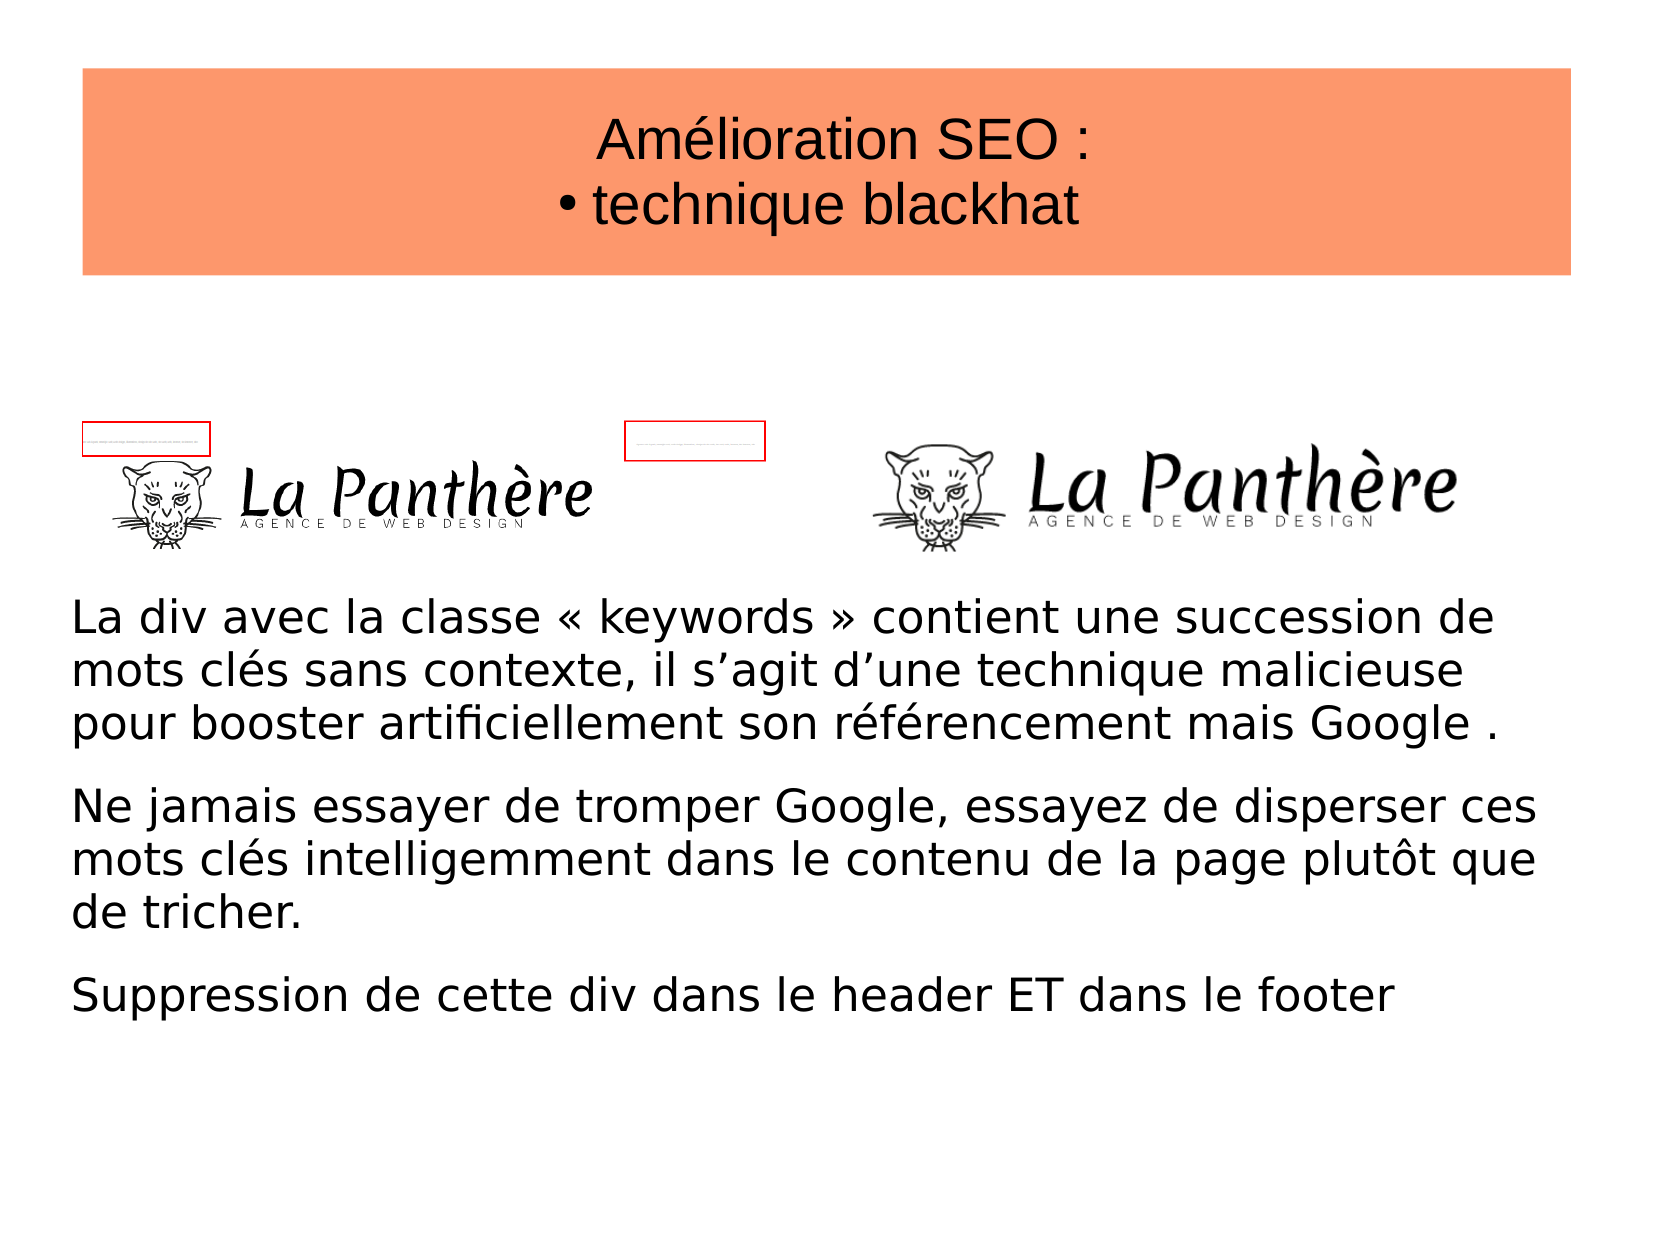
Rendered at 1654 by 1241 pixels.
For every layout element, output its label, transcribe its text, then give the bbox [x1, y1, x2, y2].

picture [845, 387, 1572, 583]
list La div avec la classe « keywords » contient une succession de mots clés sans contexte, il s’agit d’une technique malicieuse pour booster artificiellement son référencement mais Google . Ne jamais essayer de tromper Google, essayez de disperser ces mots clés intelligemment dans le contenu de la page plutôt que de tricher. Suppression de cette div dans le header ET dans le footer [70, 590, 1559, 1106]
picture [82, 404, 809, 567]
title Amélioration SEO : technique blackhat [82, 68, 1571, 276]
